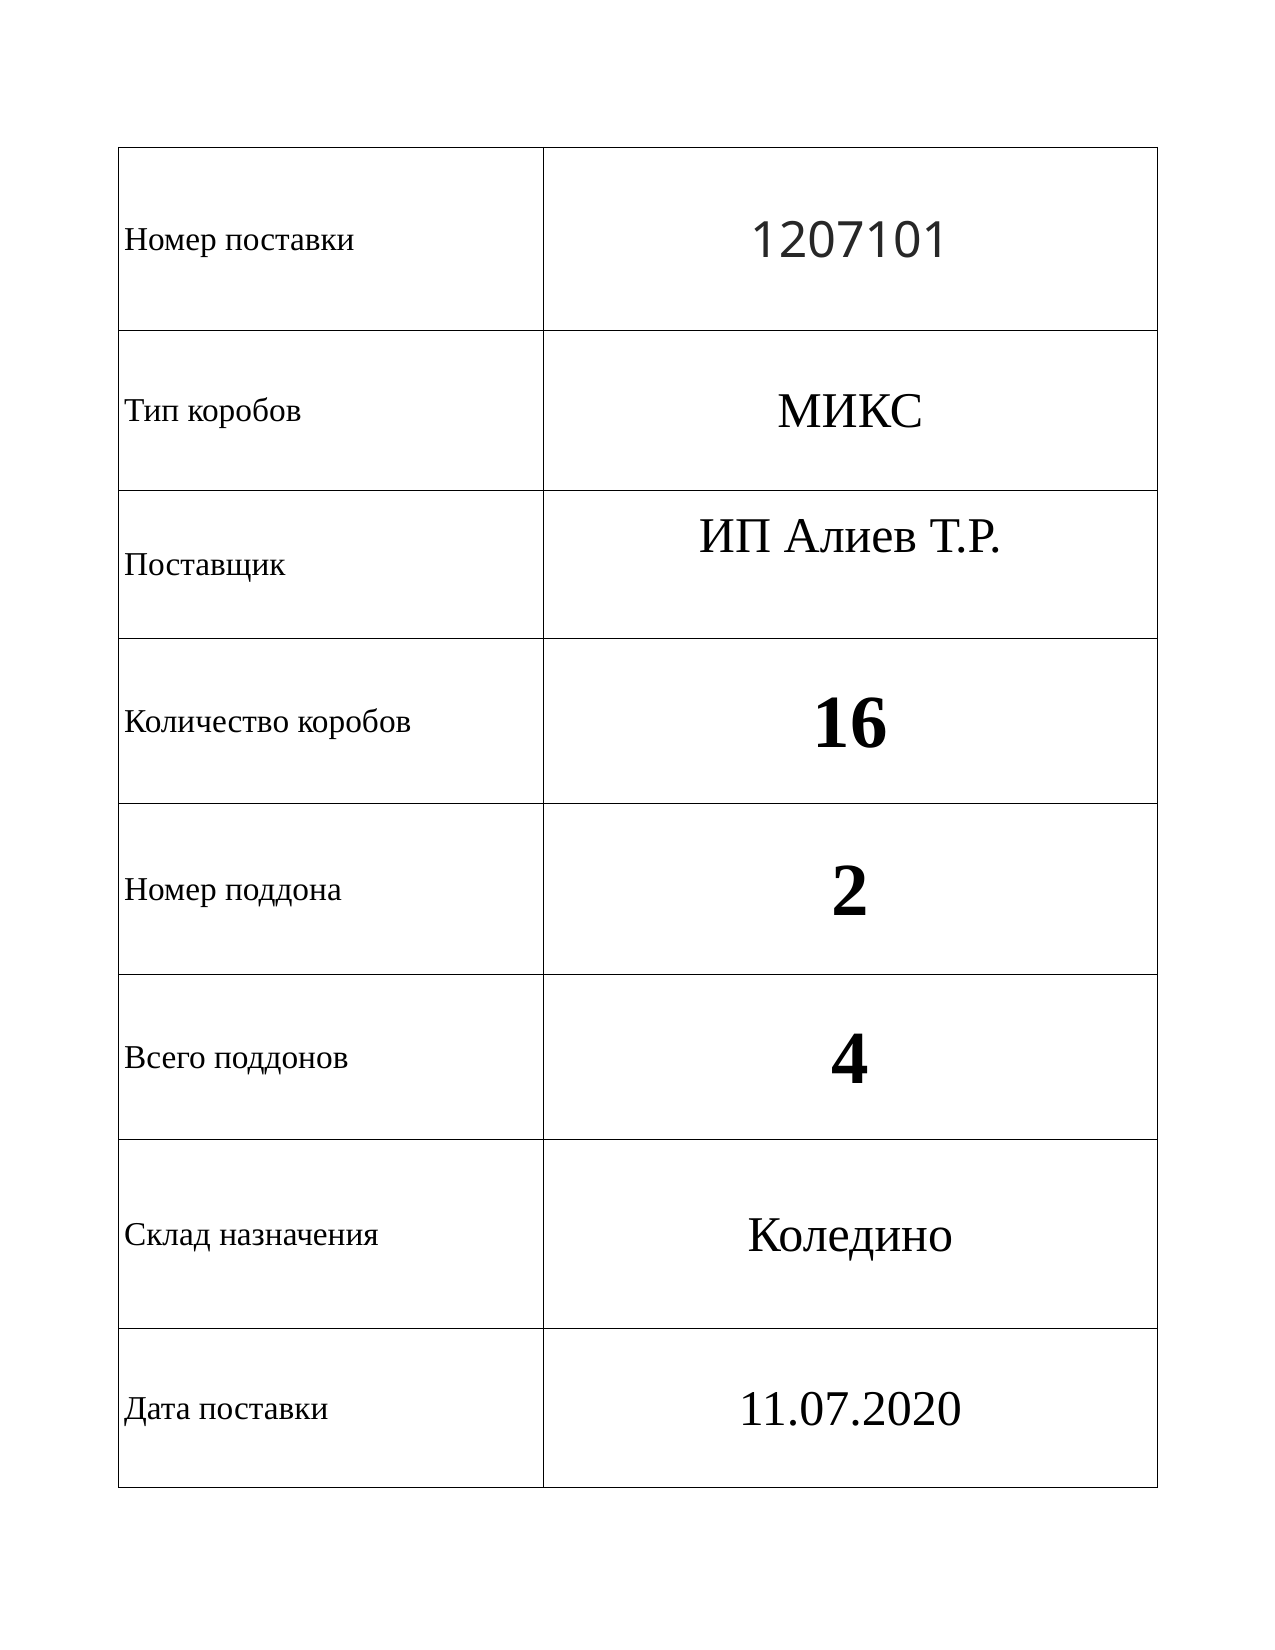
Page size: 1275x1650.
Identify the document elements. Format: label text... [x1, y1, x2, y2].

table_header Номер поставки [119, 148, 543, 330]
table_cell 2 [544, 804, 1157, 974]
table_cell МИКС [544, 331, 1157, 490]
table_cell 11.07.2020 [544, 1329, 1157, 1487]
table_cell Тип коробов [119, 331, 543, 490]
table_cell Номер поддона [119, 804, 543, 974]
table_cell 4 [544, 975, 1157, 1139]
table_cell Дата поставки [119, 1329, 543, 1487]
table_cell Всего поддонов [119, 975, 543, 1139]
table_cell ИП Алиев Т.Р. [544, 491, 1157, 637]
table_cell Поставщик [119, 491, 543, 637]
table_cell Количество коробов [119, 639, 543, 803]
table_header 1207101 [544, 148, 1157, 330]
table_cell Склад назначения [119, 1140, 543, 1327]
table_cell 16 [544, 639, 1157, 803]
table_cell Коледино [544, 1140, 1157, 1327]
